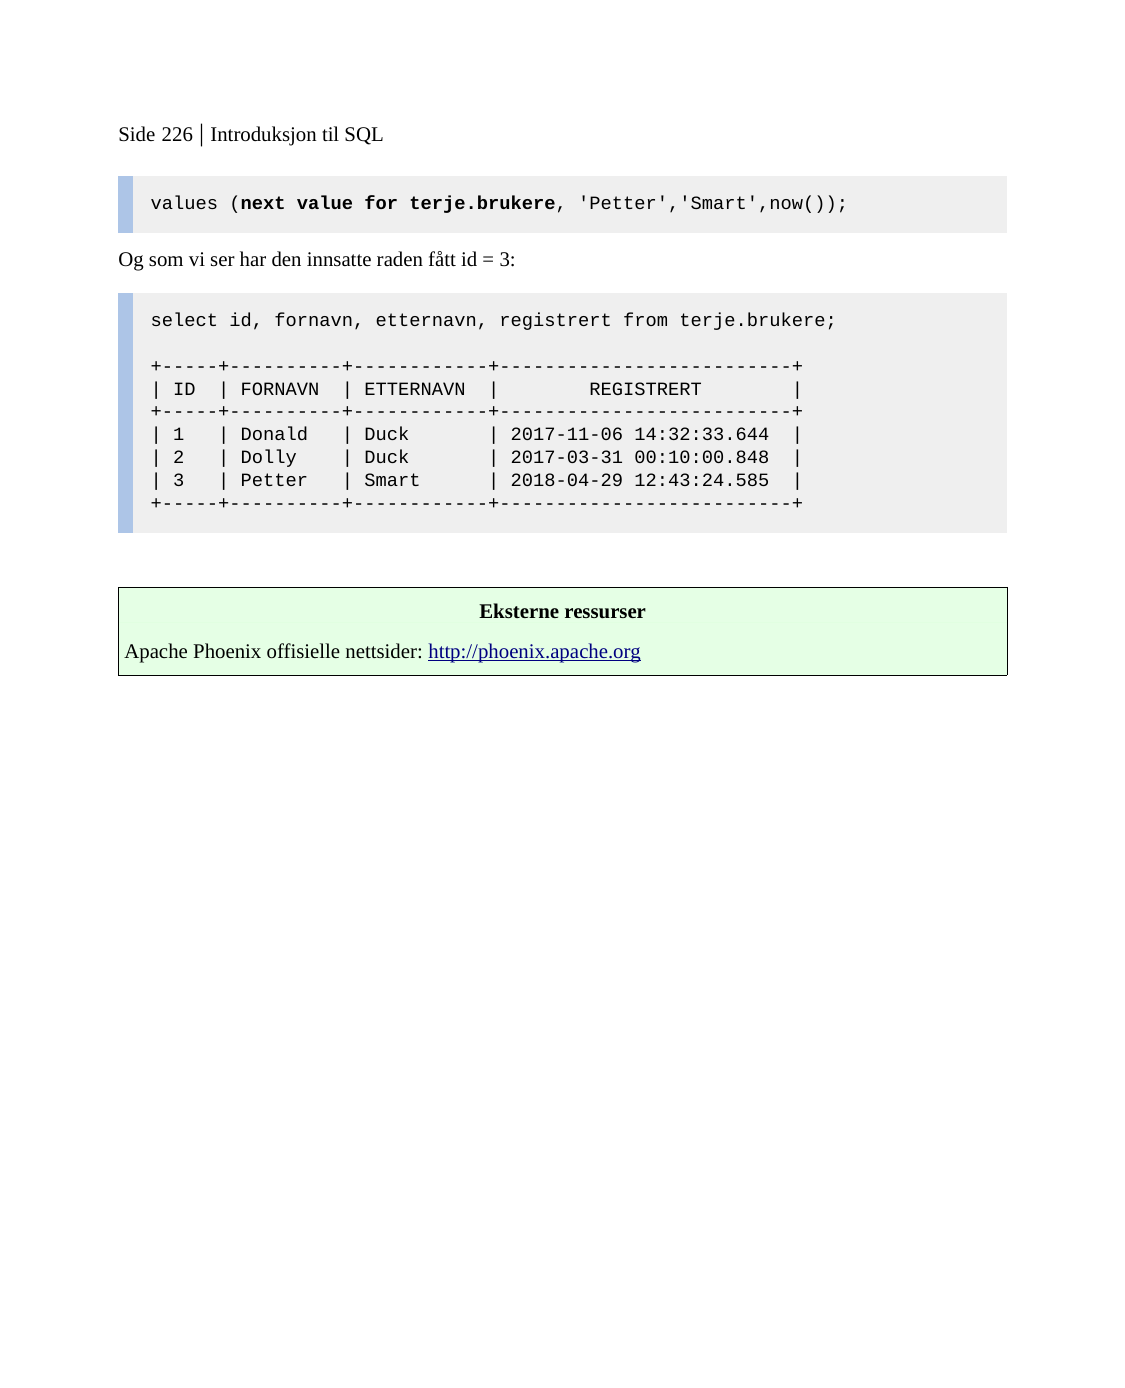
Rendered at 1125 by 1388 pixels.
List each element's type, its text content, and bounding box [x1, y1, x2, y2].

text Og som vi ser har den innsatte raden fått id = 3: [118, 246, 1007, 271]
text values (next value for terje.brukere, 'Petter','Smart',now()); [133, 176, 1007, 233]
text +-----+----------+------------+--------------------------+ | ID | FORNAVN | ETTERNAVN | REGISTRERT | +-----+----------+------------+--------------------------+ | 1 | Donald | Duck | 2017-11-06 14:32:33.644 | | 2 | Dolly | Duck | 2017-03-31 00:10:00.848 | | 3 | Petter | Smart | 2018-04-29 12:43:24.585 | +-----+----------+------------+--------------------------+ [133, 339, 1007, 533]
text Eksterne ressurser [119, 588, 1007, 623]
text select id, fornavn, etternavn, registrert from terje.brukere; [133, 293, 1007, 339]
text Apache Phoenix offisielle nettsider: http://phoenix.apache.org [119, 627, 1007, 675]
